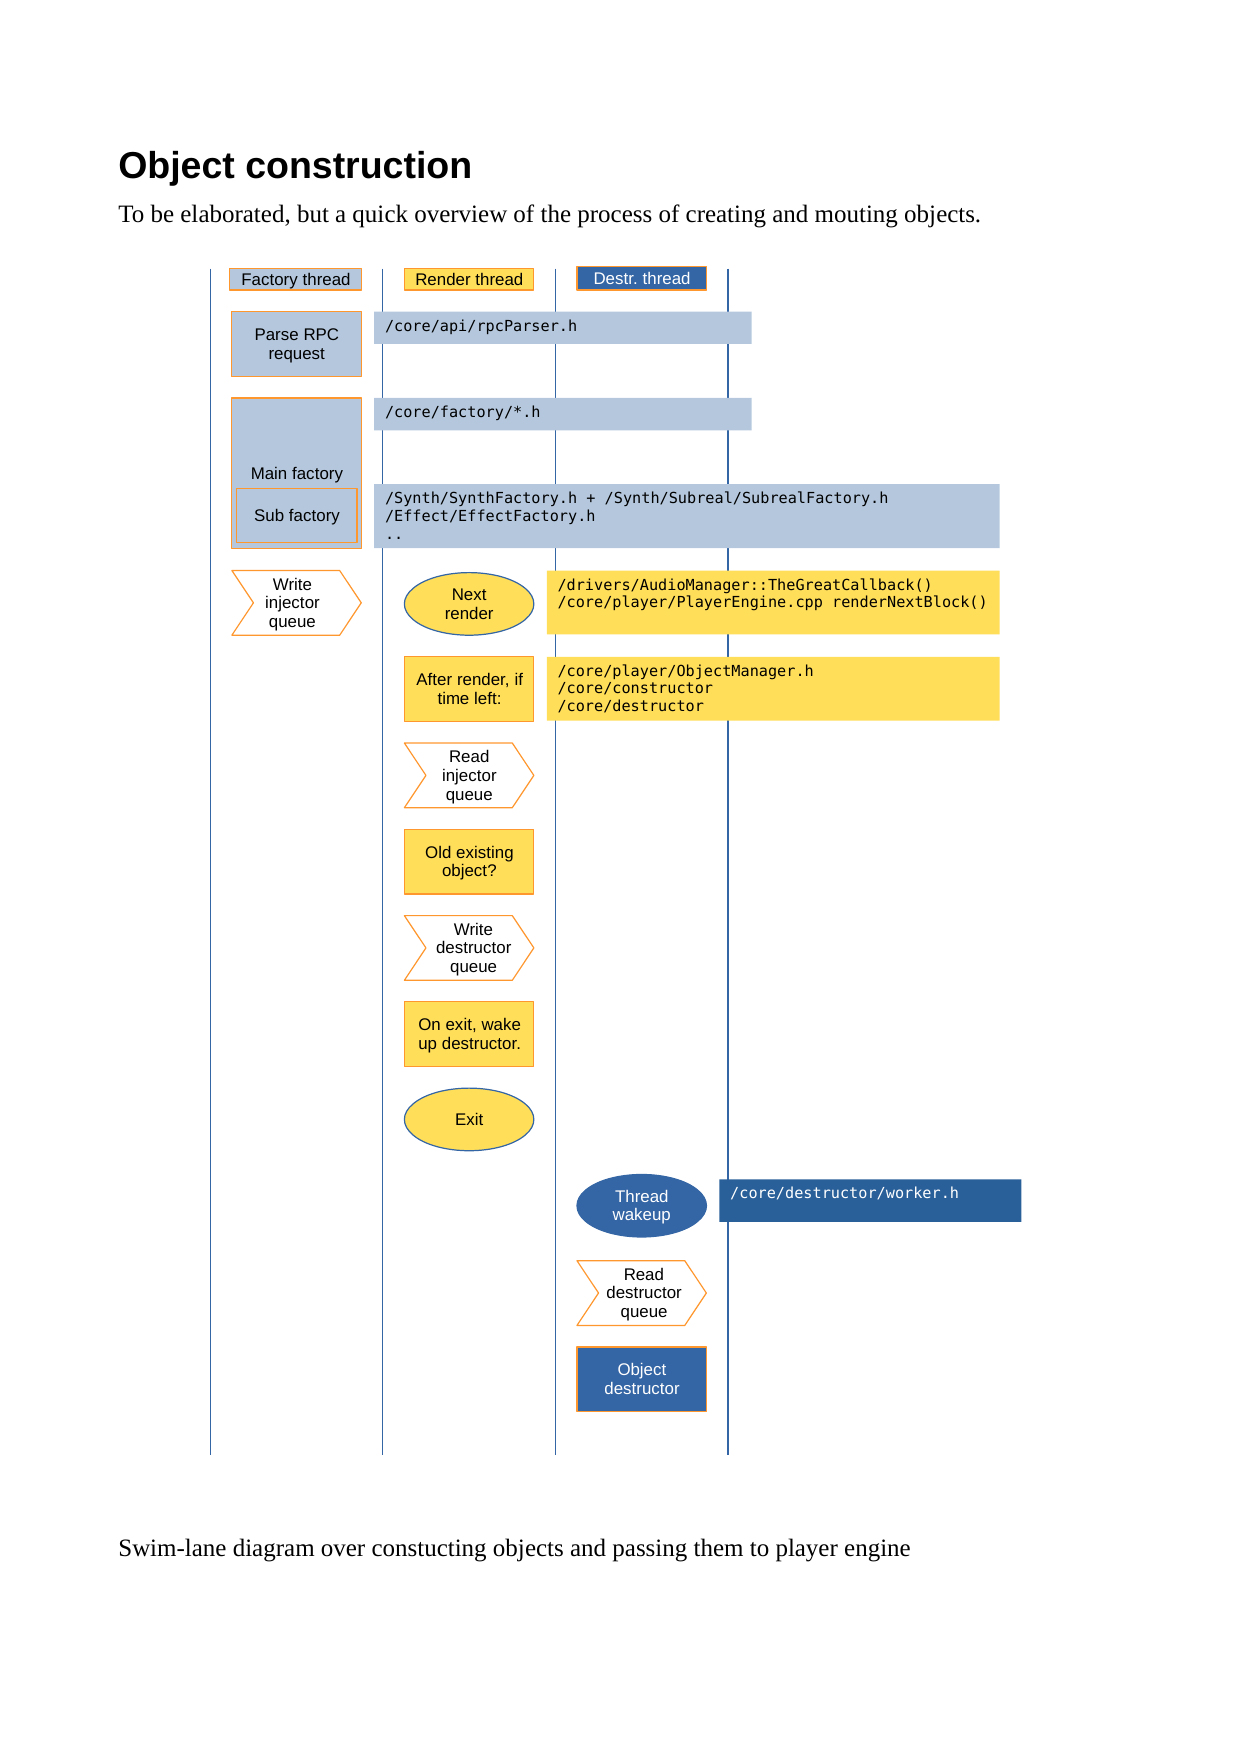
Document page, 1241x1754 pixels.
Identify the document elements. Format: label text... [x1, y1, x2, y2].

subtitle Object construction [118, 143, 1122, 186]
text Swim-lane diagram over constucting objects and passing them to player engine [118, 246, 1122, 1562]
text To be elaborated, but a quick overview of the process of creating and mouting objects. [118, 199, 1122, 227]
